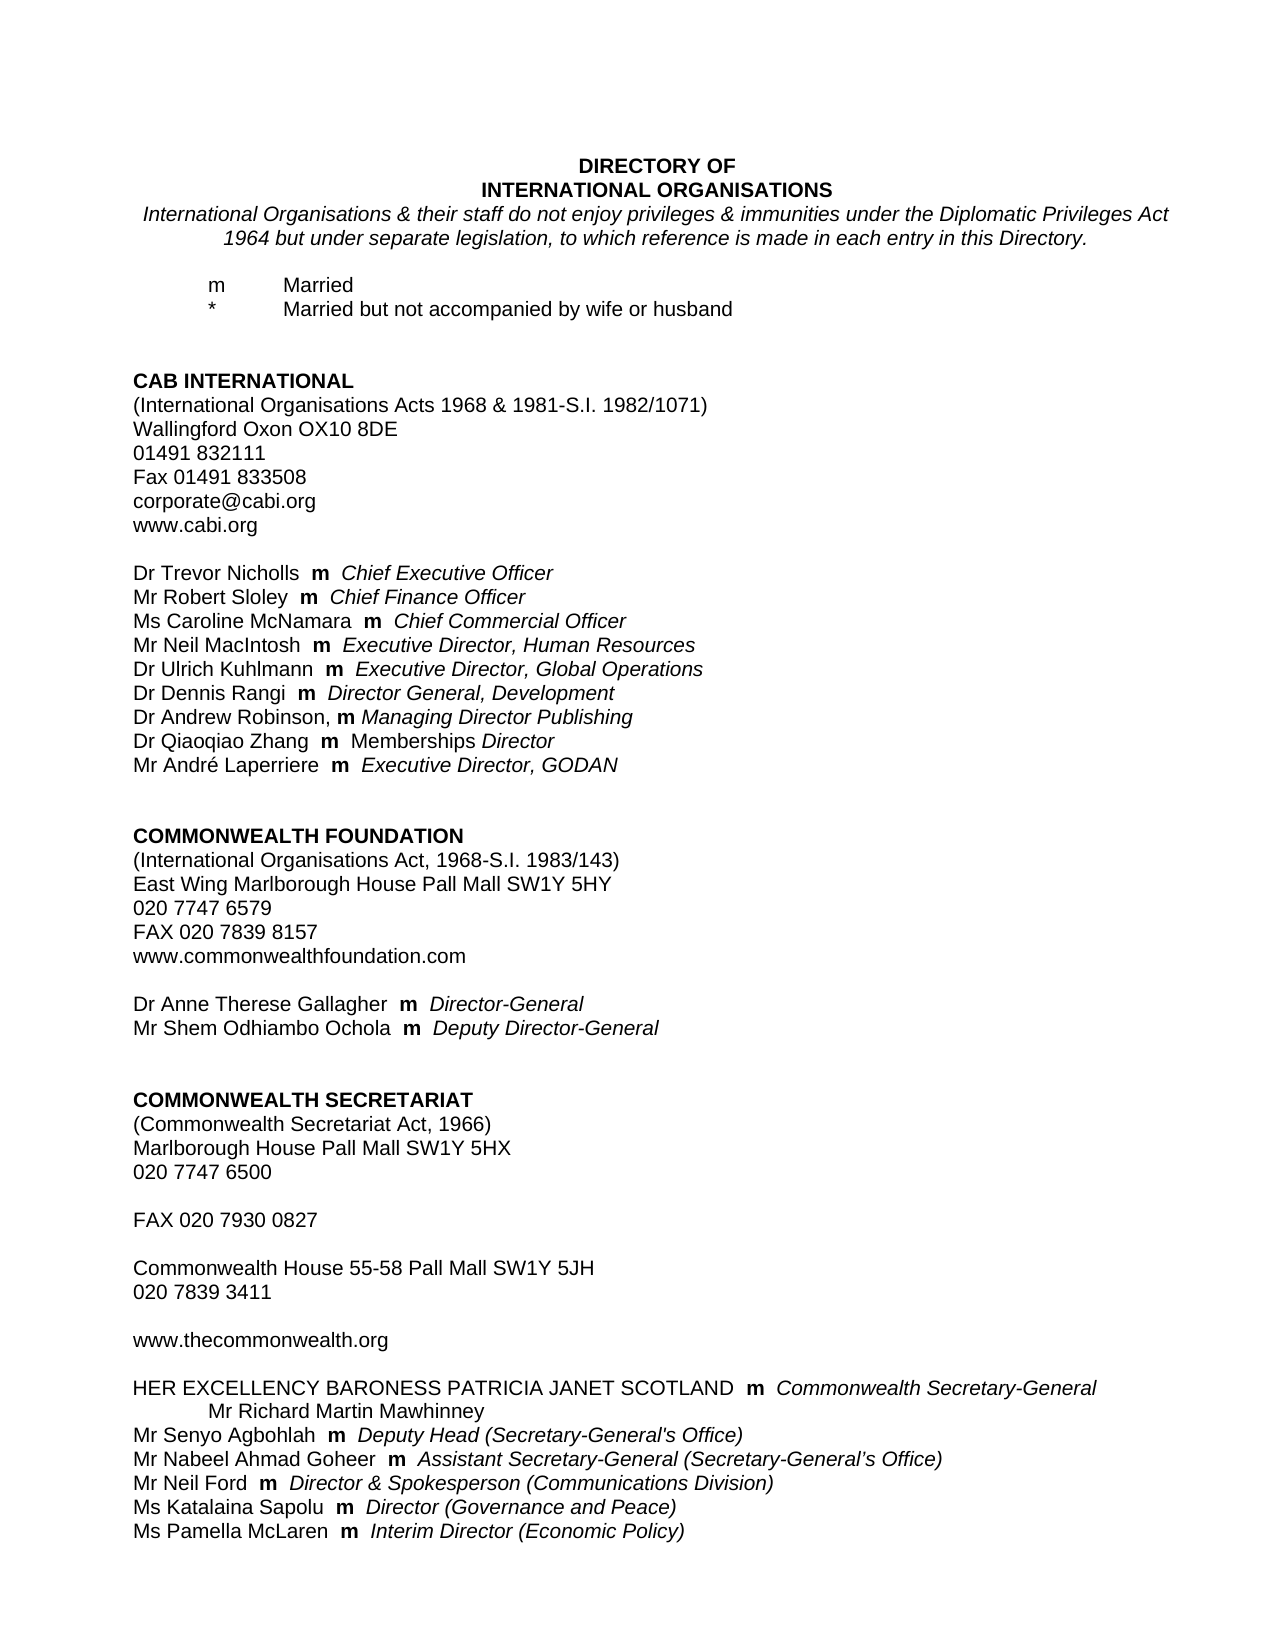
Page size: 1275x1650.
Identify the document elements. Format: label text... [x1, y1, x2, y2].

text 020 7839 3411 [133, 1279, 654, 1303]
text www.thecommonwealth.org [133, 1327, 654, 1351]
text Wallingford Oxon OX10 8DE [133, 417, 1181, 441]
text 020 7747 6579 [133, 896, 1181, 920]
text www.commonwealthfoundation.com [133, 944, 1181, 968]
text East Wing Marlborough House Pall Mall SW1Y 5HY [133, 872, 1181, 896]
text Commonwealth House 55-58 Pall Mall SW1Y 5JH [133, 1256, 654, 1279]
text m Married [133, 273, 1181, 297]
text Mr Neil MacIntosh m Executive Director, Human Resources [133, 633, 1181, 657]
text DIRECTORY OF [133, 153, 1181, 177]
text corporate@cabi.org [133, 489, 1181, 513]
text (International Organisations Acts 1968 & 1981-S.I. 1982/1071) [133, 393, 1181, 417]
text Mr Richard Martin Mawhinney [133, 1399, 1156, 1423]
text Dr Anne Therese Gallagher m Director-General [133, 992, 1181, 1016]
text Mr Senyo Agbohlah m Deputy Head (Secretary-General's Office) [133, 1423, 1181, 1447]
text www.cabi.org [133, 513, 1181, 537]
text FAX 020 7839 8157 [133, 920, 1181, 944]
text (International Organisations Act, 1968-S.I. 1983/143) [133, 848, 1181, 872]
text (Commonwealth Secretariat Act, 1966) [133, 1112, 1181, 1136]
text 01491 832111 [133, 441, 1181, 465]
text Dr Ulrich Kuhlmann m Executive Director, Global Operations [133, 657, 1181, 681]
text Mr André Laperriere m Executive Director, GODAN [133, 752, 1181, 776]
text Fax 01491 833508 [133, 465, 1181, 489]
text COMMONWEALTH SECRETARIAT [133, 1088, 1181, 1112]
text CAB INTERNATIONAL [133, 369, 1181, 393]
text Dr Trevor Nicholls m Chief Executive Officer [133, 561, 1181, 585]
text Dr Dennis Rangi m Director General, Development [133, 681, 1181, 704]
text FAX 020 7930 0827 [133, 1208, 654, 1232]
text Ms Caroline McNamara m Chief Commercial Officer [133, 609, 1181, 633]
text Mr Neil Ford m Director & Spokesperson (Communications Division) [133, 1471, 1181, 1495]
text INTERNATIONAL ORGANISATIONS [133, 177, 1181, 201]
text Ms Pamella McLaren m Interim Director (Economic Policy) [133, 1519, 1181, 1543]
text Marlborough House Pall Mall SW1Y 5HX [133, 1136, 654, 1160]
text Ms Katalaina Sapolu m Director (Governance and Peace) [133, 1495, 1181, 1519]
text COMMONWEALTH FOUNDATION [133, 824, 1181, 848]
text Mr Nabeel Ahmad Goheer m Assistant Secretary-General (Secretary-General’s Office) [133, 1447, 1181, 1471]
text 020 7747 6500 [133, 1160, 654, 1184]
text * Married but not accompanied by wife or husband [133, 297, 1181, 321]
text Mr Robert Sloley m Chief Finance Officer [133, 585, 1181, 609]
text HER EXCELLENCY BARONESS PATRICIA JANET SCOTLAND m Commonwealth Secretary-General [132, 1375, 1156, 1399]
text Dr Andrew Robinson, m Managing Director Publishing [133, 704, 1181, 728]
text Mr Shem Odhiambo Ochola m Deputy Director-General [133, 1016, 1181, 1040]
text International Organisations & their staff do not enjoy privileges & immunities under the Diplomatic Privileges Act 1964 but under separate legislation, to which reference is made in each entry in this Directory. [133, 201, 1181, 249]
text Dr Qiaoqiao Zhang m Memberships Director [133, 728, 1181, 752]
